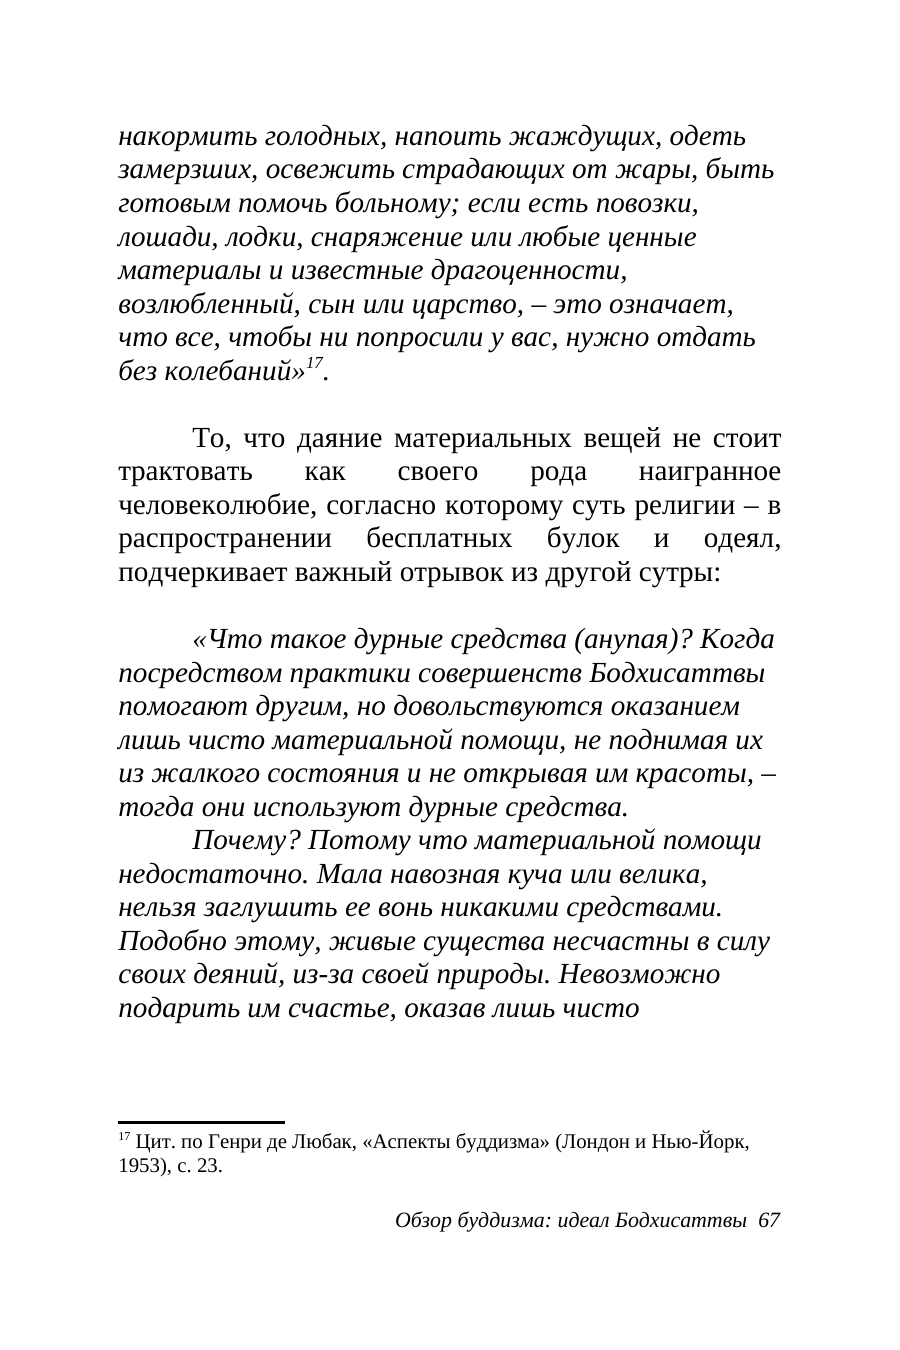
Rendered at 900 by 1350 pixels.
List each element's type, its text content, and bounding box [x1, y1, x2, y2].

text «Что такое дурные средства (анупая)? Когда посредством практики совершенств Бодхисаттвы помогают другим, но довольствуются оказанием лишь чисто материальной помощи, не поднимая их из жалкого состояния и не открывая им красоты, – тогда они используют дурные средства. [118, 621, 782, 822]
text накормить голодных, напоить жаждущих, одеть замерзших, освежить страдающих от жары, быть готовым помочь больному; если есть повозки, лошади, лодки, снаряжение или любые ценные материалы и известные драгоценности, возлюбленный, сын или царство, – это означает, что все, чтобы ни попросили у вас, нужно отдать без колебаний». [118, 118, 782, 386]
text То, что даяние материальных вещей не стоит трактовать как своего рода наигранное человеколюбие, согласно которому суть религии – в распространении бесплатных булок и одеял, подчеркивает важный отрывок из другой сутры: [118, 420, 782, 588]
text Цит. по Генри де Любак, «Аспекты буддизма» (Лондон и Нью-Йорк, 1953), с. 23. [118, 1128, 782, 1177]
text Почему? Потому что материальной помощи недостаточно. Мала навозная куча или велика, нельзя заглушить ее вонь никакими средствами. Подобно этому, живые существа несчастны в силу своих деяний, из-за своей природы. Невозможно подарить им счастье, оказав лишь чисто [118, 822, 782, 1024]
